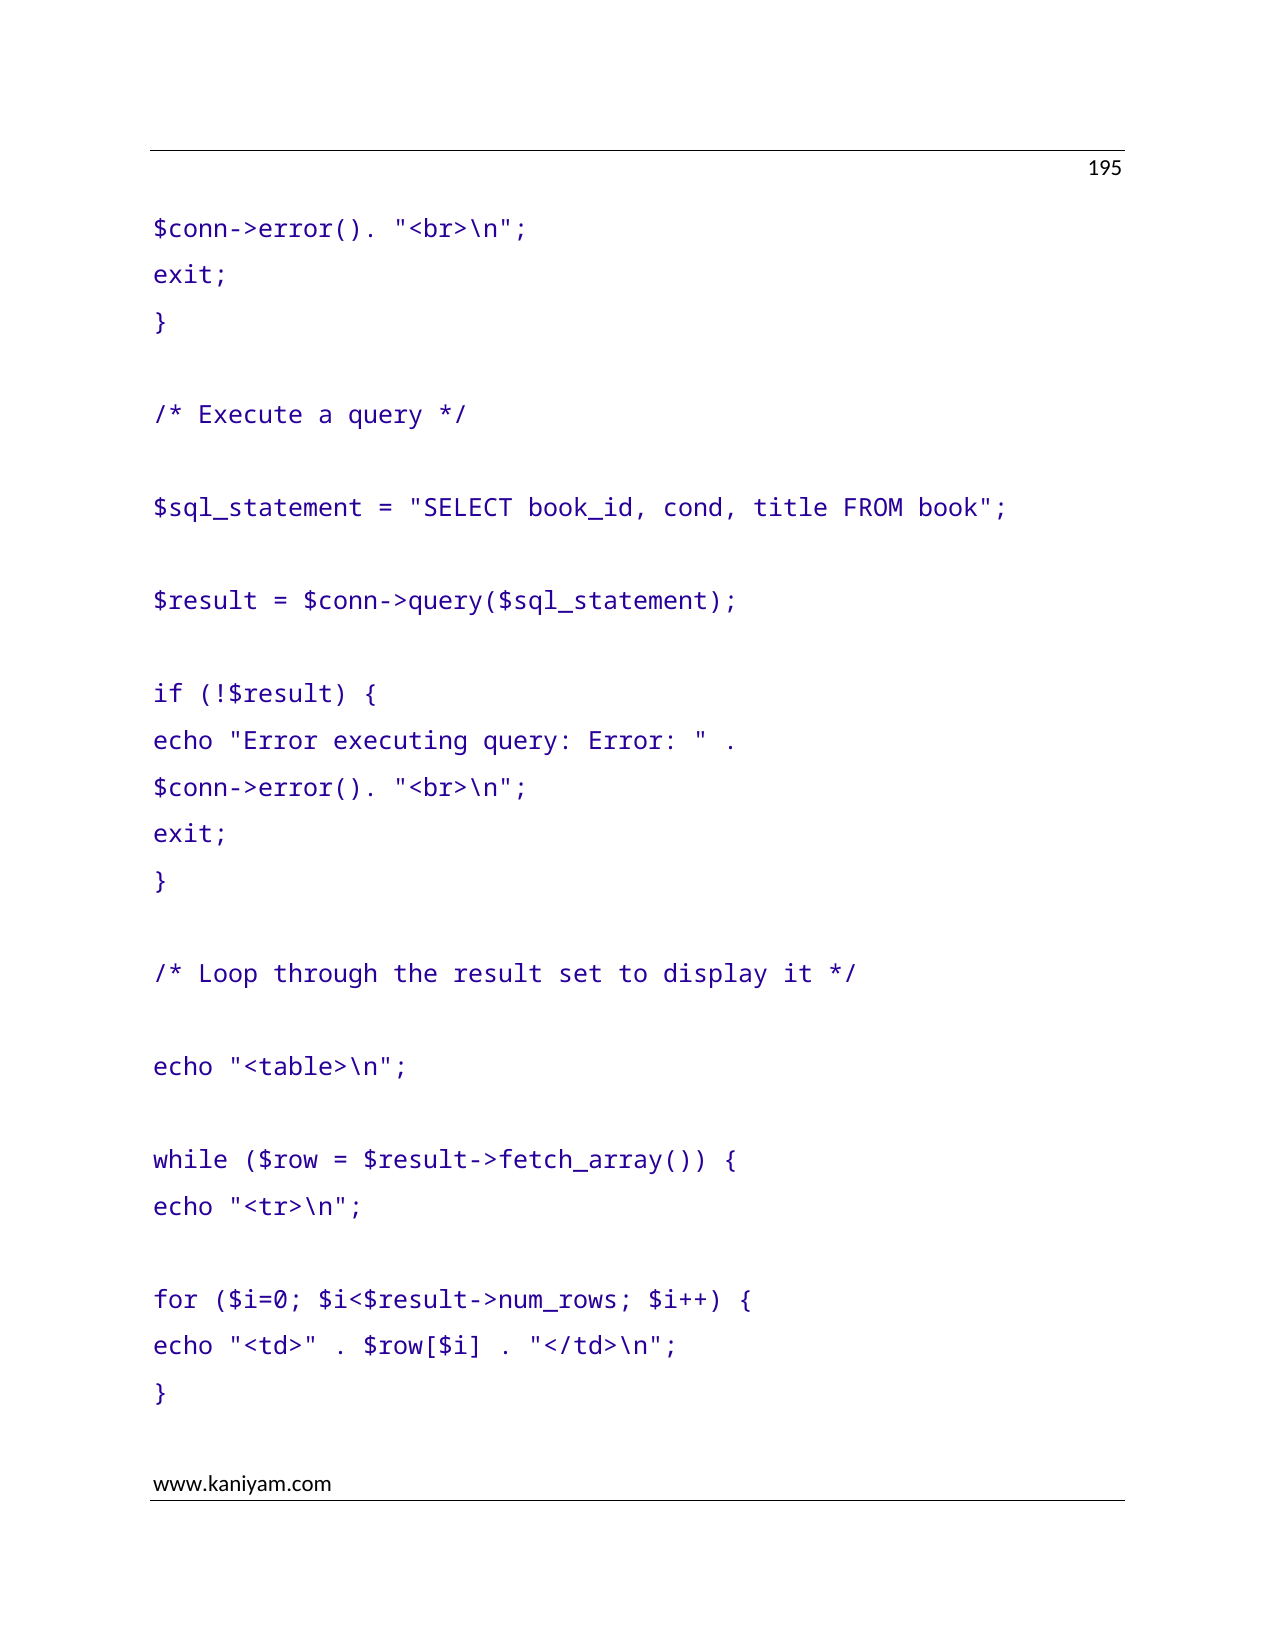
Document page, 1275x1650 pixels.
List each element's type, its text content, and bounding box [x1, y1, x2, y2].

text $conn->error(). "<br>\n"; [153, 769, 1122, 803]
text while ($row = $result->fetch_array()) { [153, 1142, 1122, 1176]
text /* Loop through the result set to display it */ [153, 956, 1122, 989]
text echo "<tr>\n"; [153, 1188, 1122, 1222]
text for ($i=0; $i<$result->num_rows; $i++) { [153, 1281, 1122, 1316]
text } [153, 1374, 1122, 1409]
text $conn->error(). "<br>\n"; [153, 211, 1122, 244]
text exit; [153, 816, 1122, 850]
text echo "<td>" . $row[$i] . "</td>\n"; [153, 1328, 1122, 1362]
text exit; [153, 257, 1122, 291]
text if (!$result) { [153, 676, 1122, 710]
text /* Execute a query */ [153, 397, 1122, 431]
text } [153, 304, 1122, 338]
text $sql_statement = "SELECT book_id, cond, title FROM book"; [153, 490, 1122, 524]
text echo "Error executing query: Error: " . [153, 723, 1122, 757]
text } [153, 862, 1122, 896]
text echo "<table>\n"; [153, 1049, 1122, 1083]
text $result = $conn->query($sql_statement); [153, 583, 1122, 617]
